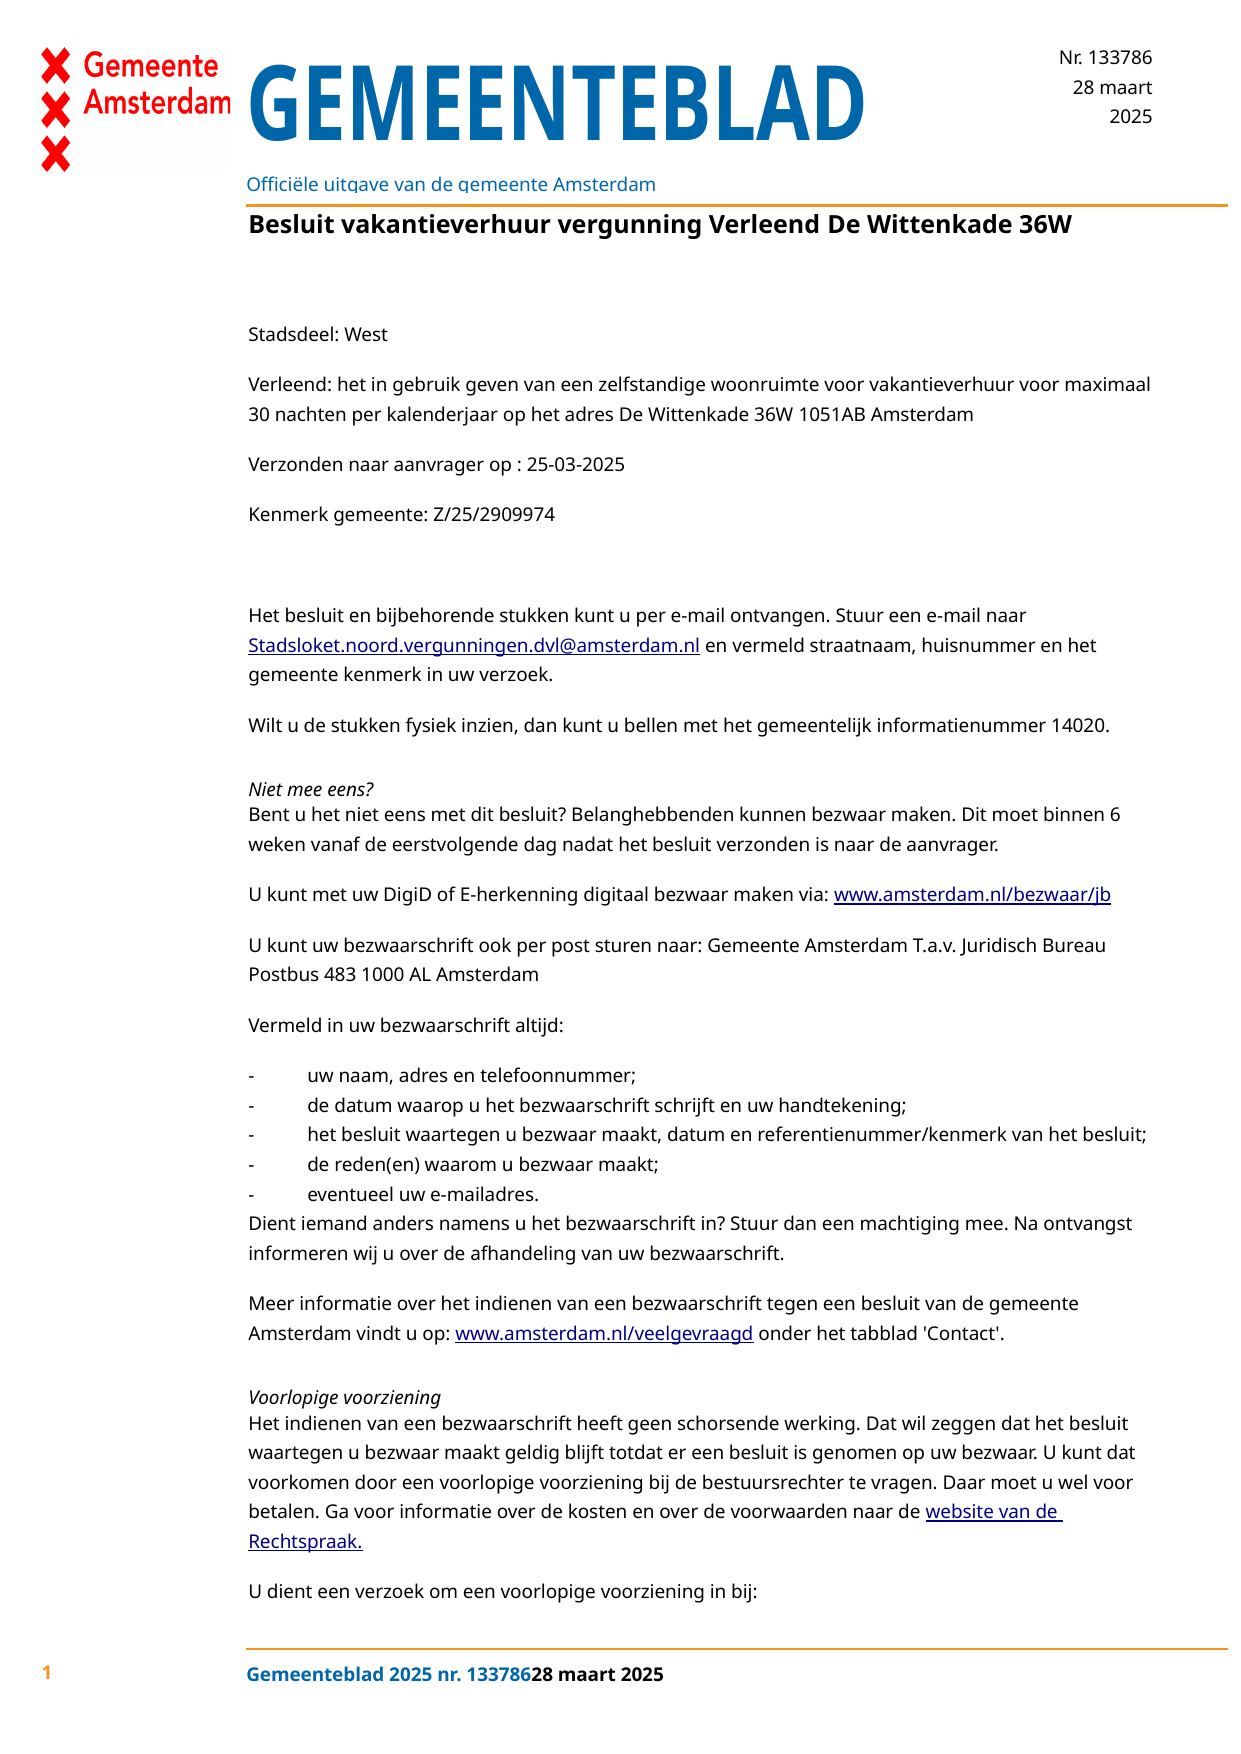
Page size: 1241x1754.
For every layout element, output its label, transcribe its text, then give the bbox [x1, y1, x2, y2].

text Verleend: het in gebruik geven van een zelfstandige woonruimte voor vakantieverhuur voor maximaal 30 nachten per kalenderjaar op het adres De Wittenkade 36W 1051AB Amsterdam [248, 371, 1152, 426]
picture [41, 47, 231, 172]
text U kunt uw bezwaarschrift ook per post sturen naar: Gemeente Amsterdam T.a.v. Juridisch Bureau Postbus 483 1000 AL Amsterdam [248, 932, 1152, 987]
list de datum waarop u het bezwaarschrift schrijft en uw handtekening; [248, 1092, 1152, 1118]
text Vermeld in uw bezwaarschrift altijd: [248, 1012, 1152, 1038]
text Niet mee eens? [248, 776, 1152, 802]
text Besluit vakantieverhuur vergunning Verleend De Wittenkade 36W [248, 207, 1152, 241]
text U kunt met uw DigiD of E-herkenning digitaal bezwaar maken via: www.amsterdam.nl/bezwaar/jb [248, 882, 1152, 907]
text Bent u het niet eens met dit besluit? Belanghebbenden kunnen bezwaar maken. Dit moet binnen 6 weken vanaf de eerstvolgende dag nadat het besluit verzonden is naar de aanvrager. [248, 802, 1152, 857]
text Het besluit en bijbehorende stukken kunt u per e-mail ontvangen. Stuur een e-mail naar Stadsloket.noord.vergunningen.dvl@amsterdam.nl en vermeld straatnaam, huisnummer en het gemeente kenmerk in uw verzoek. [248, 602, 1152, 687]
list eventueel uw e-mailadres. [248, 1181, 1152, 1207]
text Het indienen van een bezwaarschrift heeft geen schorsende werking. Dat wil zeggen dat het besluit waartegen u bezwaar maakt geldig blijft totdat er een besluit is genomen op uw bezwaar. U kunt dat voorkomen door een voorlopige voorziening bij de bestuursrechter te vragen. Daar moet u wel voor betalen. Ga voor informatie over de kosten en over de voorwaarden naar de website van de Rechtspraak. [248, 1410, 1152, 1554]
list de reden(en) waarom u bezwaar maakt; [248, 1151, 1152, 1177]
list het besluit waartegen u bezwaar maakt, datum en referentienummer/kenmerk van het besluit; [248, 1122, 1152, 1147]
text Dient iemand anders namens u het bezwaarschrift in? Stuur dan een machtiging mee. Na ontvangst informeren wij u over de afhandeling van uw bezwaarschrift. [248, 1210, 1152, 1266]
text Kenmerk gemeente: Z/25/2909974 [248, 502, 1152, 527]
text Verzonden naar aanvrager op : 25-03-2025 [248, 451, 1152, 477]
text U dient een verzoek om een voorlopige voorziening in bij: [248, 1578, 1152, 1604]
text Wilt u de stukken fysiek inzien, dan kunt u bellen met het gemeentelijk informatienummer 14020. [248, 712, 1152, 738]
list uw naam, adres en telefoonnummer; [248, 1062, 1152, 1088]
text Meer informatie over het indienen van een bezwaarschrift tegen een besluit van de gemeente Amsterdam vindt u op: www.amsterdam.nl/veelgevraagd onder het tabblad 'Contact'. [248, 1290, 1152, 1346]
text Stadsdeel: West [248, 321, 1152, 346]
text Voorlopige voorziening [248, 1384, 1152, 1410]
